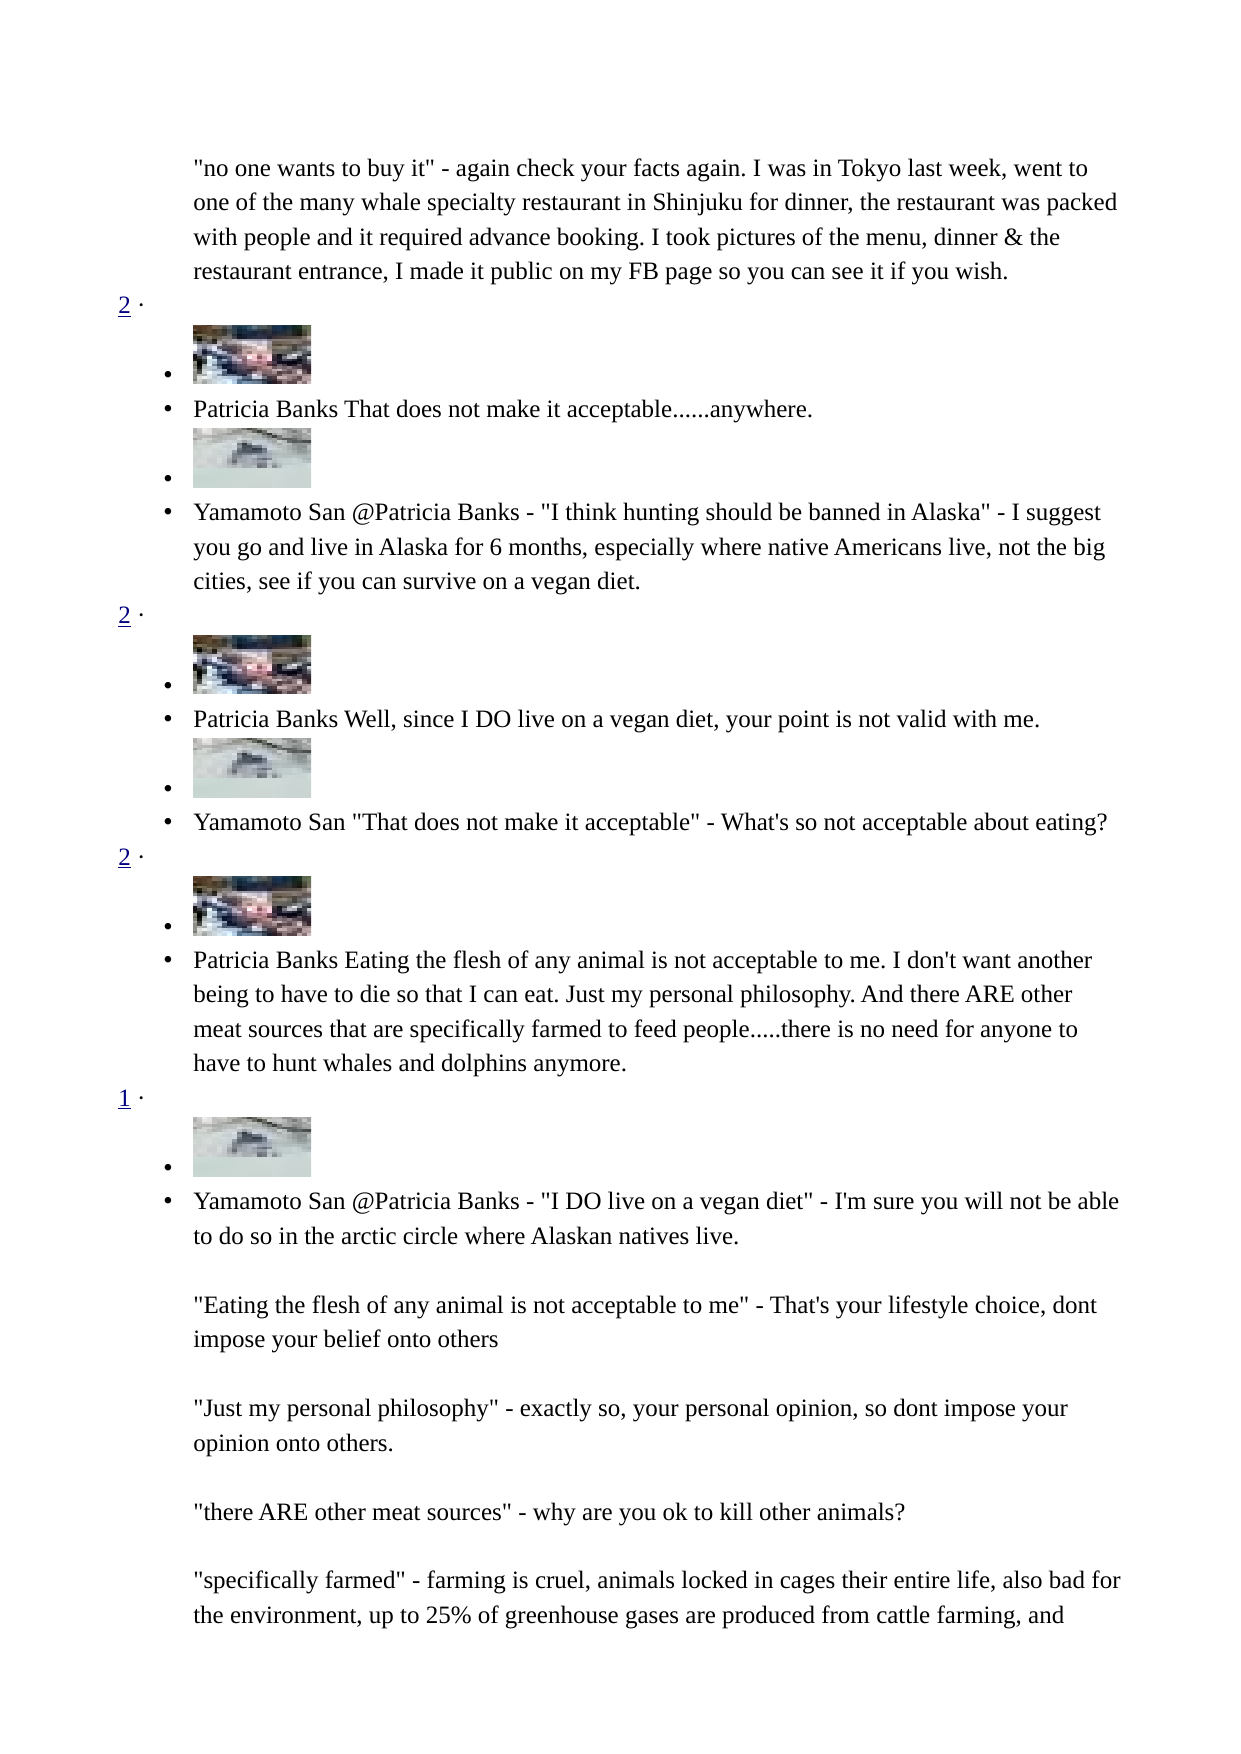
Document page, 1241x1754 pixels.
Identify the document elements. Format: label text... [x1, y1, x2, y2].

text 2 · [118, 842, 1122, 871]
picture [193, 325, 312, 384]
picture [193, 1117, 312, 1177]
list Yamamoto San "That does not make it acceptable" - What's so not acceptable about eating? [164, 807, 1122, 836]
list Yamamoto San @Patricia Banks - "I DO live on a vegan diet" - I'm sure you will not be able to do so in the arctic circle where Alaskan natives live. "Eating the flesh of any animal is not acceptable to me" - That's your lifestyle choice, dont impose your belief onto others "Just my personal philosophy" - exactly so, your personal opinion, so dont impose your opinion onto others. "there ARE other meat sources" - why are you ok to kill other animals? "specifically farmed" - farming is cruel, animals locked in cages their entire life, also bad for the environment, up to 25% of greenhouse gases are produced from cattle farming, and [164, 1186, 1122, 1629]
list Patricia Banks That does not make it acceptable......anywhere. [164, 394, 1122, 423]
list Patricia Banks Eating the flesh of any animal is not acceptable to me. I don't want another being to have to die so that I can eat. Just my personal philosophy. And there ARE other meat sources that are specifically farmed to feed people.....there is no need for anyone to have to hunt whales and dolphins anymore. [164, 945, 1122, 1077]
picture [193, 738, 312, 798]
list "no one wants to buy it" - again check your facts again. I was in Tokyo last week, went to one of the many whale specialty restaurant in Shinjuku for dinner, the restaurant was packed with people and it required advance booking. I took pictures of the menu, dinner & the restaurant entrance, I made it public on my FB page so you can see it if you wish. [164, 118, 1122, 285]
list Patricia Banks Well, since I DO live on a vegan diet, your point is not valid with me. [164, 704, 1122, 733]
text 2 · [118, 291, 1122, 319]
text 1 · [118, 1083, 1122, 1112]
list Yamamoto San @Patricia Banks - "I think hunting should be banned in Alaska" - I suggest you go and live in Alaska for 6 months, especially where native Americans live, not the big cities, see if you can survive on a vegan diet. [164, 497, 1122, 595]
picture [193, 635, 312, 694]
text 2 · [118, 601, 1122, 629]
picture [193, 876, 312, 936]
picture [193, 428, 312, 488]
